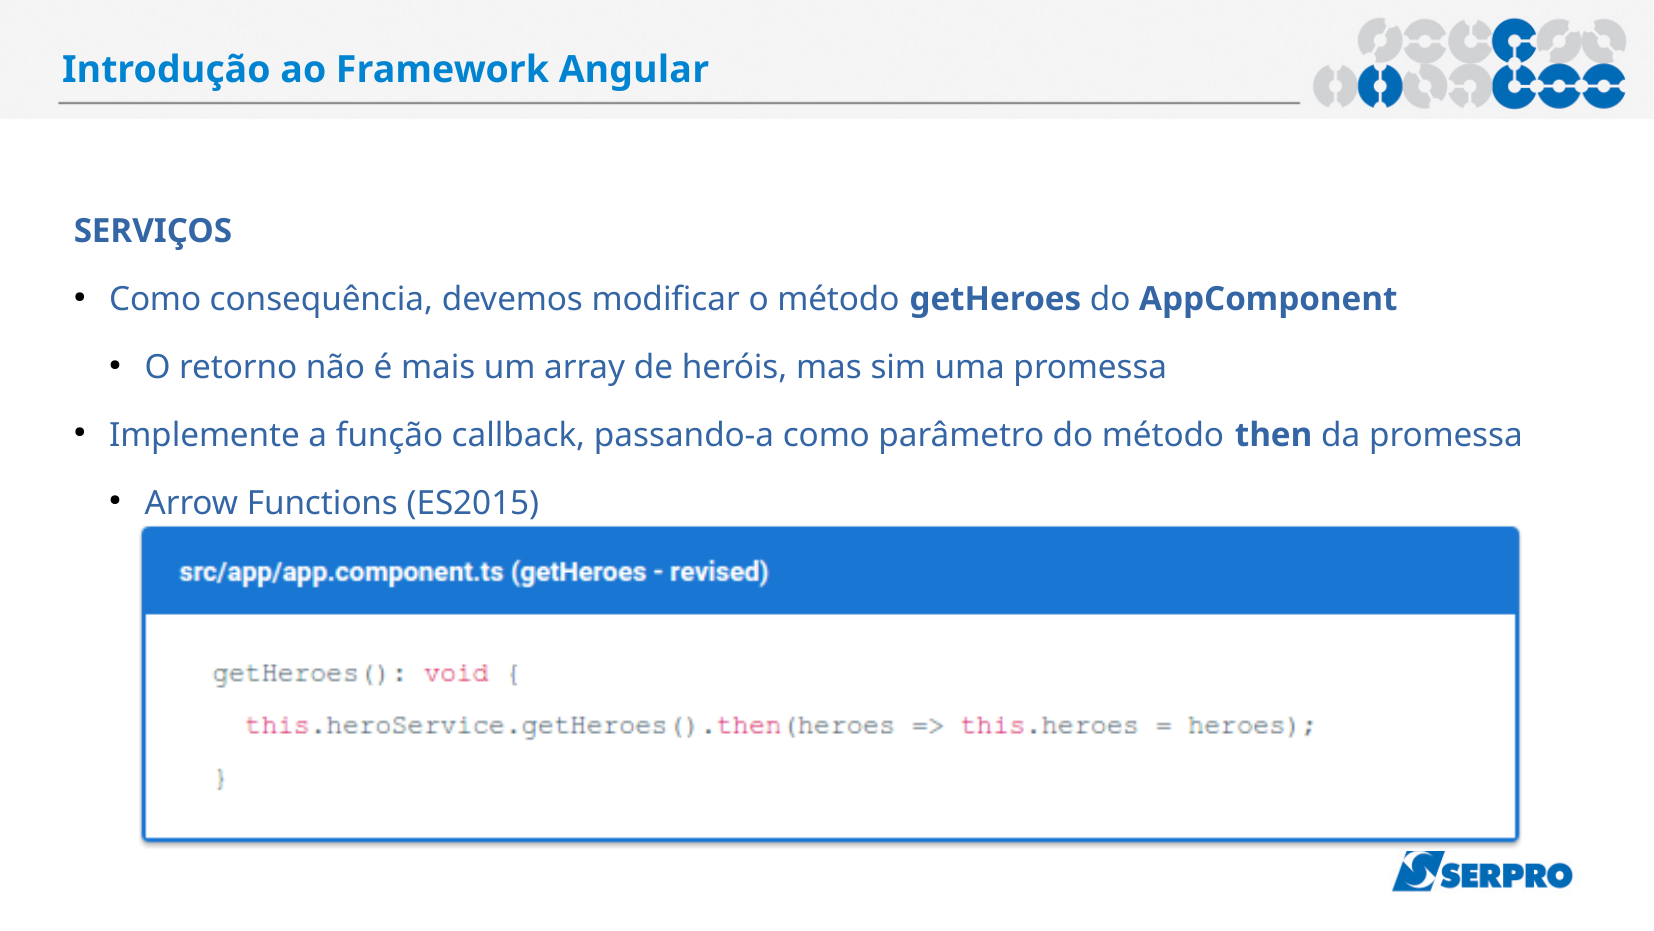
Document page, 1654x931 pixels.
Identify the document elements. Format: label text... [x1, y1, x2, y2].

text_box Introdução ao Framework Angular [47, 35, 1300, 102]
picture [0, 0, 1654, 931]
text_box SERVIÇOS Como consequência, devemos modificar o método getHeroes do AppComponent O retorno não é mais um array de heróis, mas sim uma promessa Implemente a função callback, passando-a como parâmetro do método then da promessa Arrow Functions (ES2015) [59, 177, 1595, 798]
